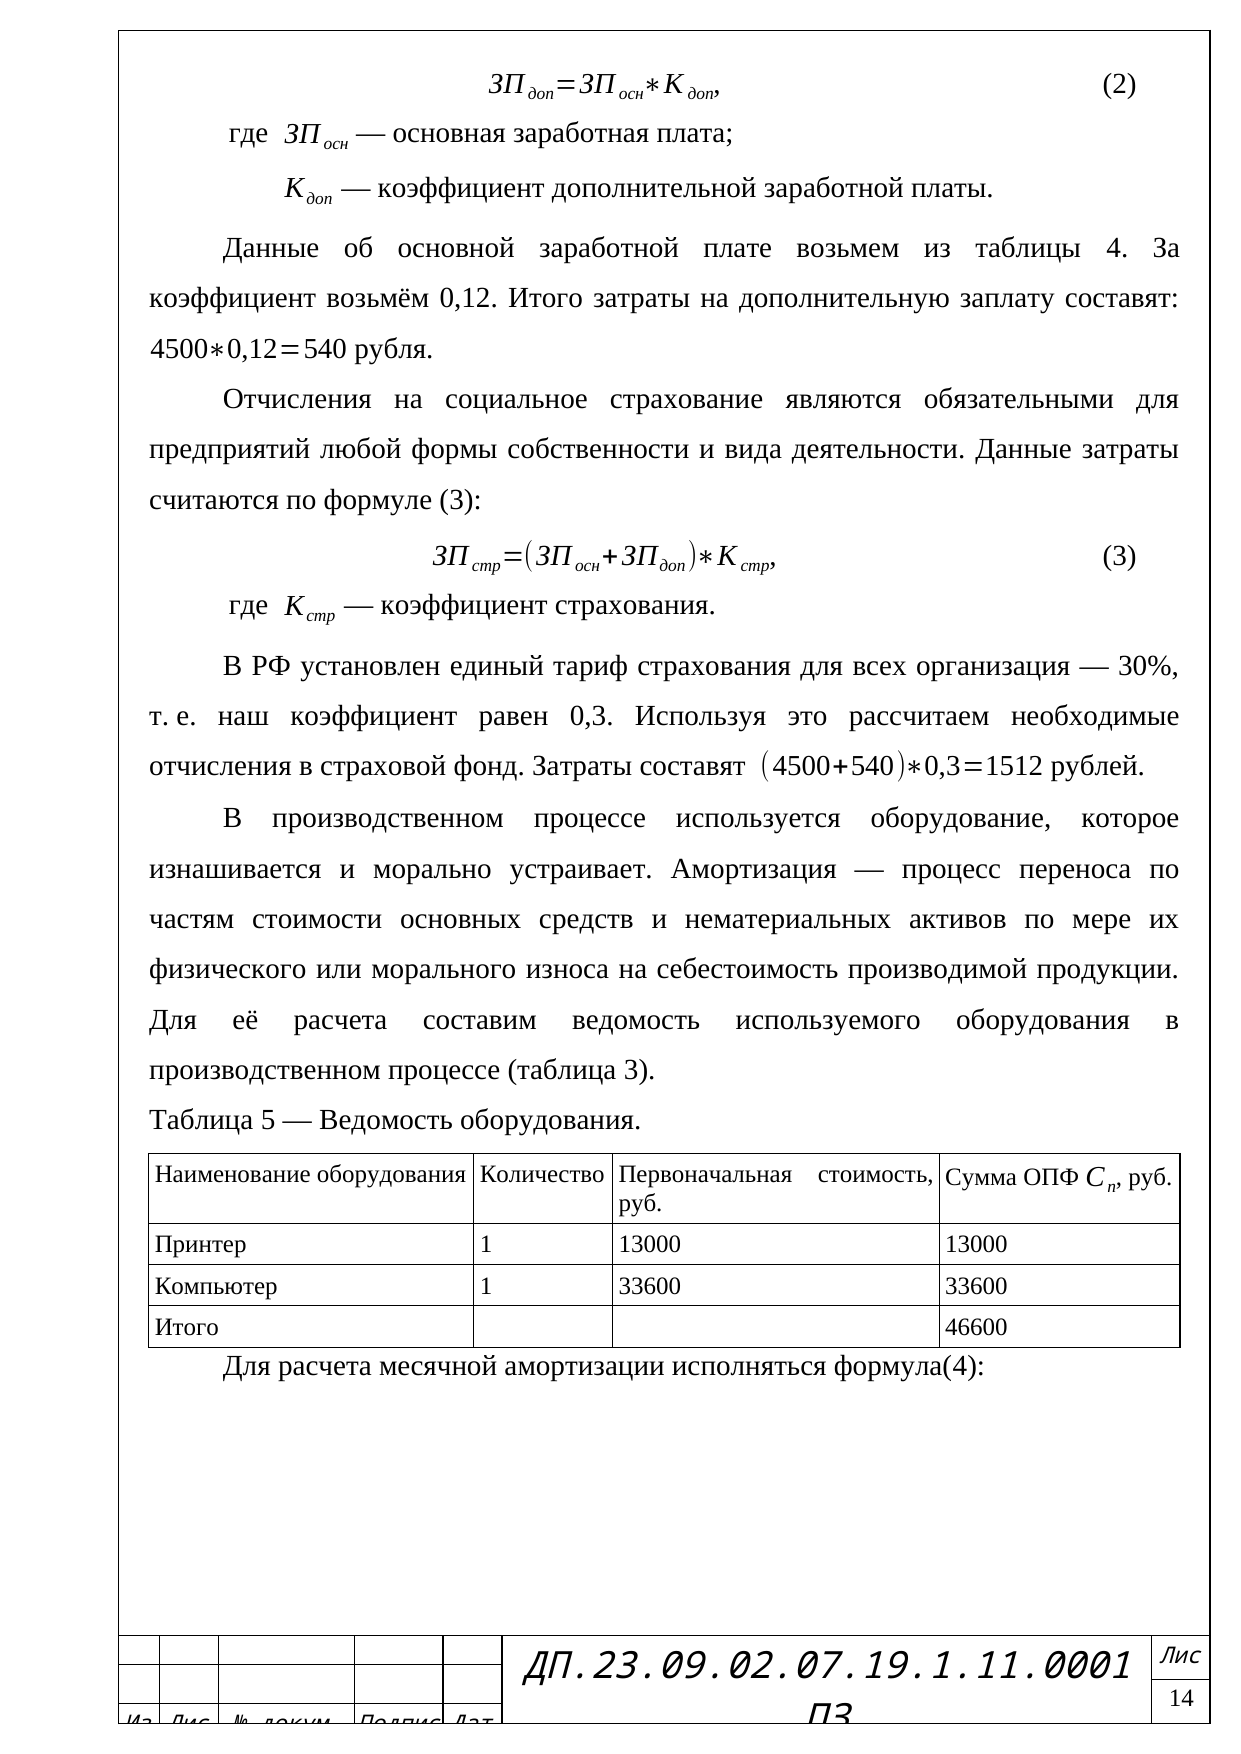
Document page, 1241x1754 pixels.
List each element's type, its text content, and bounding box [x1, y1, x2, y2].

text Для расчета месячной амортизации исполняться формула(4): [149, 1348, 1180, 1381]
text Таблица 5 — Ведомость оборудования. [149, 1102, 1180, 1136]
table_cell — основная заработная плата; — коэффициент дополнительной заработной платы. [278, 110, 1180, 230]
table_cell [613, 1306, 939, 1347]
table_cell — коэффициент страхования. [278, 582, 1180, 648]
text В РФ установлен единый тариф страхования для всех организация — 30%, т. е. наш коэффициент равен 0,3. Используя это рассчитаем необходимые отчисления в страховой фонд. Затраты составят рублей. [149, 648, 1180, 784]
table_cell Компьютер [149, 1265, 473, 1305]
table_header Наименование оборудования [149, 1154, 473, 1223]
table_cell где [149, 110, 277, 230]
table_header Количество [474, 1154, 612, 1223]
table_cell 13000 [940, 1224, 1179, 1264]
table_header , [149, 60, 1059, 109]
table_header Первоначальная стоимость, руб. [613, 1154, 939, 1223]
table_cell 46600 [940, 1306, 1179, 1347]
table_cell 1 [474, 1265, 612, 1305]
table_cell [474, 1306, 612, 1347]
table_cell 13000 [613, 1224, 939, 1264]
table_cell где [149, 582, 277, 648]
table_cell Принтер [149, 1224, 473, 1264]
text Данные об основной заработной плате возьмем из таблицы 4. За коэффициент возьмём 0,12. Итого затраты на дополнительную заплату составят: рубля. [149, 230, 1180, 364]
text Отчисления на социальное страхование являются обязательными для предприятий любой формы собственности и вида деятельности. Данные затраты считаются по формуле (3): [149, 381, 1180, 516]
table_cell 1 [474, 1224, 612, 1264]
table_cell 33600 [613, 1265, 939, 1305]
text В производственном процессе используется оборудование, которое изнашивается и морально устраивает. Амортизация — процесс переноса по частям стоимости основных средств и нематериальных активов по мере их физического или морального износа на себестоимость производимой продукции. Для её расчета составим ведомость используемого оборудования в производственном процессе (таблица 3). [149, 801, 1180, 1086]
table_header (3) [1059, 532, 1180, 582]
table_cell Итого [149, 1306, 473, 1347]
table_header Сумма ОПФ , руб. [940, 1154, 1179, 1223]
table_header (2) [1059, 60, 1180, 109]
table_header , [149, 532, 1059, 582]
table_cell 33600 [940, 1265, 1179, 1305]
